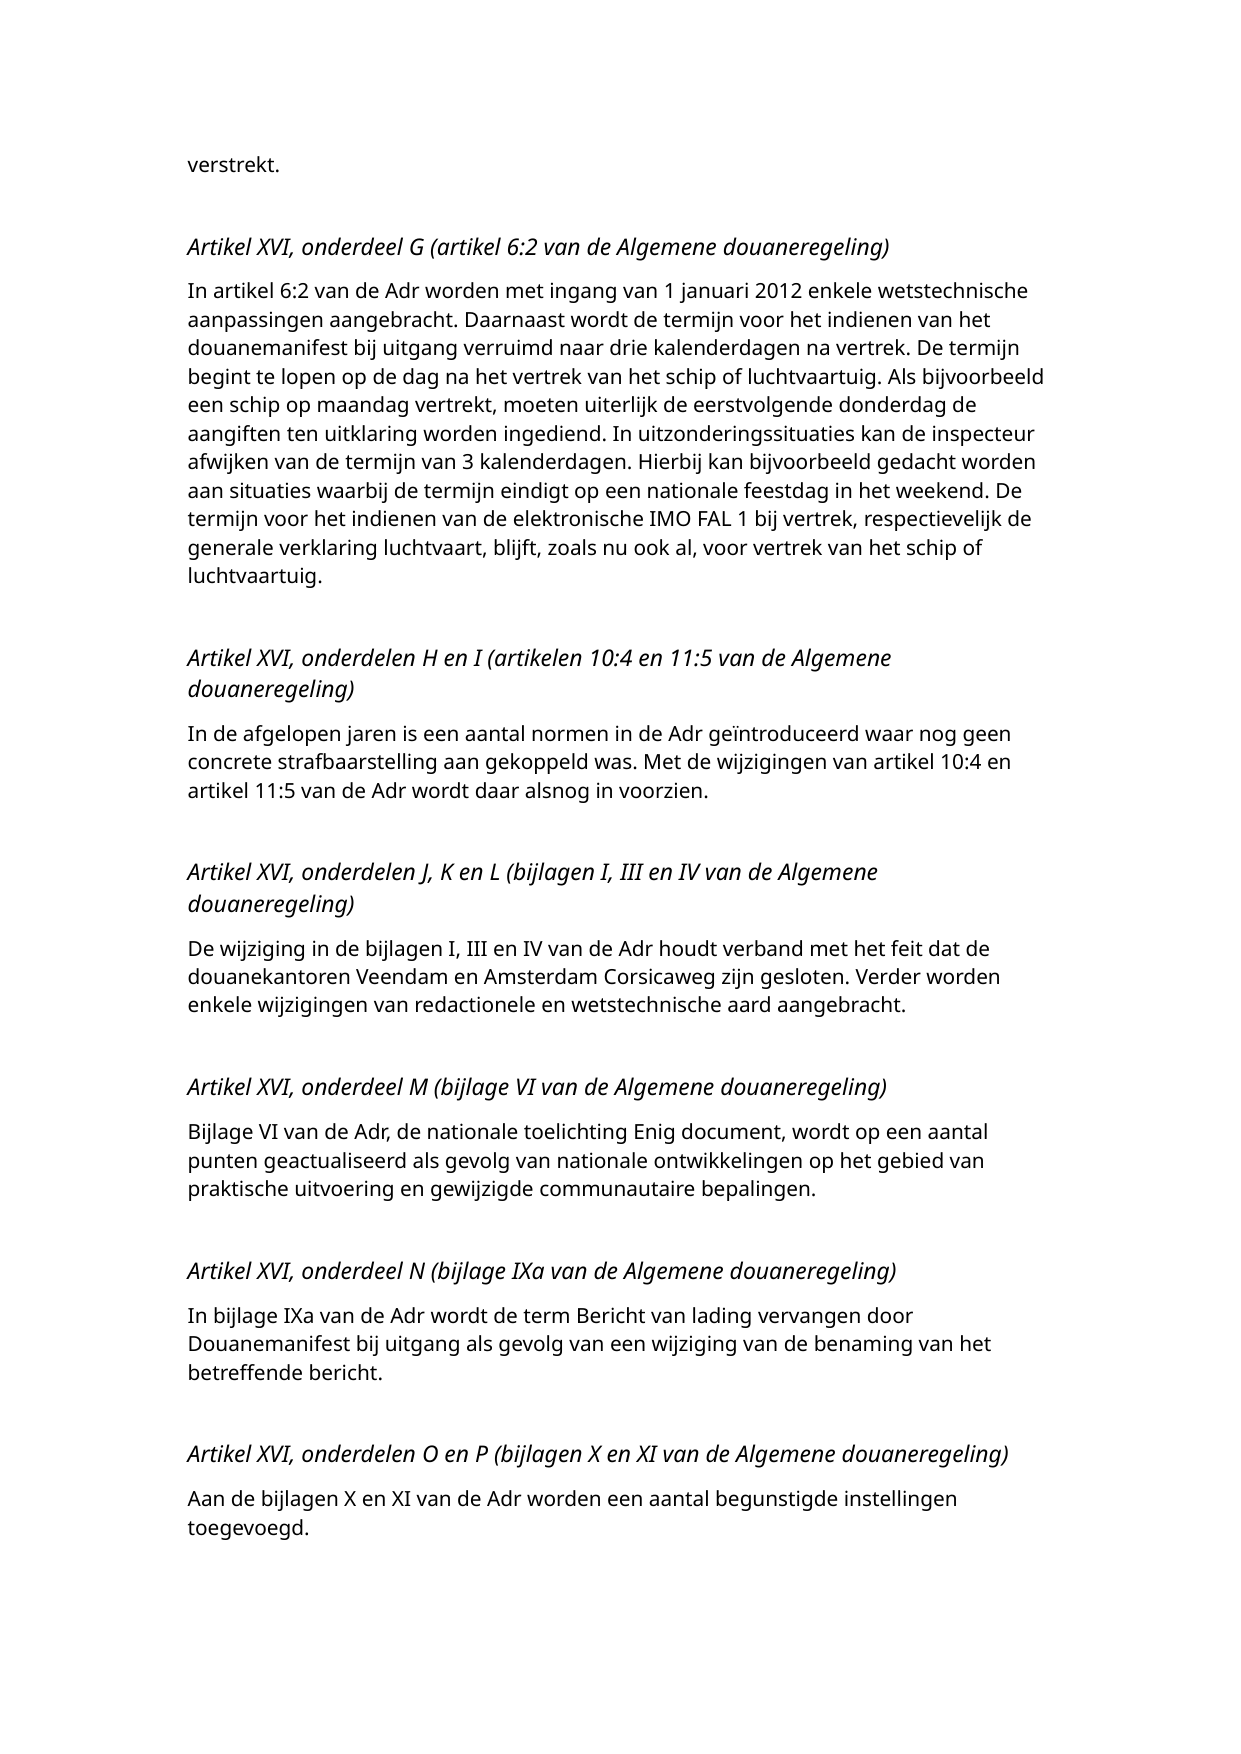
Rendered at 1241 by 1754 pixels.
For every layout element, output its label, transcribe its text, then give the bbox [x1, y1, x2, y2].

text In artikel 6:2 van de Adr worden met ingang van 1 januari 2012 enkele wetstechnische aanpassingen aangebracht. Daarnaast wordt de termijn voor het indienen van het douanemanifest bij uitgang verruimd naar drie kalenderdagen na vertrek. De termijn begint te lopen op de dag na het vertrek van het schip of luchtvaartuig. Als bijvoorbeeld een schip op maandag vertrekt, moeten uiterlijk de eerstvolgende donderdag de aangiften ten uitklaring worden ingediend. In uitzonderingssituaties kan de inspecteur afwijken van de termijn van 3 kalenderdagen. Hierbij kan bijvoorbeeld gedacht worden aan situaties waarbij de termijn eindigt op een nationale feestdag in het weekend. De termijn voor het indienen van de elektronische IMO FAL 1 bij vertrek, respectievelijk de generale verklaring luchtvaart, blijft, zoals nu ook al, voor vertrek van het schip of luchtvaartuig. [187, 277, 1053, 589]
subtitle Artikel XVI, onderdelen H en I (artikelen 10:4 en 11:5 van de Algemene douaneregeling) [187, 641, 1053, 704]
subtitle Artikel XVI, onderdelen O en P (bijlagen X en XI van de Algemene douaneregeling) [187, 1438, 1053, 1469]
subtitle Artikel XVI, onderdeel M (bijlage VI van de Algemene douaneregeling) [187, 1071, 1053, 1102]
text verstrekt. [187, 150, 1053, 178]
text De wijziging in de bijlagen I, III en IV van de Adr houdt verband met het feit dat de douanekantoren Veendam en Amsterdam Corsicaweg zijn gesloten. Verder worden enkele wijzigingen van redactionele en wetstechnische aard aangebracht. [187, 934, 1053, 1019]
subtitle Artikel XVI, onderdeel N (bijlage IXa van de Algemene douaneregeling) [187, 1254, 1053, 1286]
subtitle Artikel XVI, onderdelen J, K en L (bijlagen I, III en IV van de Algemene douaneregeling) [187, 856, 1053, 919]
text Aan de bijlagen X en XI van de Adr worden een aantal begunstigde instellingen toegevoegd. [187, 1484, 1053, 1541]
text Bijlage VI van de Adr, de nationale toelichting Enig document, wordt op een aantal punten geactualiseerd als gevolg van nationale ontwikkelingen op het gebied van praktische uitvoering en gewijzigde communautaire bepalingen. [187, 1117, 1053, 1203]
text In bijlage IXa van de Adr wordt de term Bericht van lading vervangen door Douanemanifest bij uitgang als gevolg van een wijziging van de benaming van het betreffende bericht. [187, 1301, 1053, 1386]
subtitle Artikel XVI, onderdeel G (artikel 6:2 van de Algemene douaneregeling) [187, 230, 1053, 262]
text In de afgelopen jaren is een aantal normen in de Adr geïntroduceerd waar nog geen concrete strafbaarstelling aan gekoppeld was. Met de wijzigingen van artikel 10:4 en artikel 11:5 van de Adr wordt daar alsnog in voorzien. [187, 719, 1053, 804]
